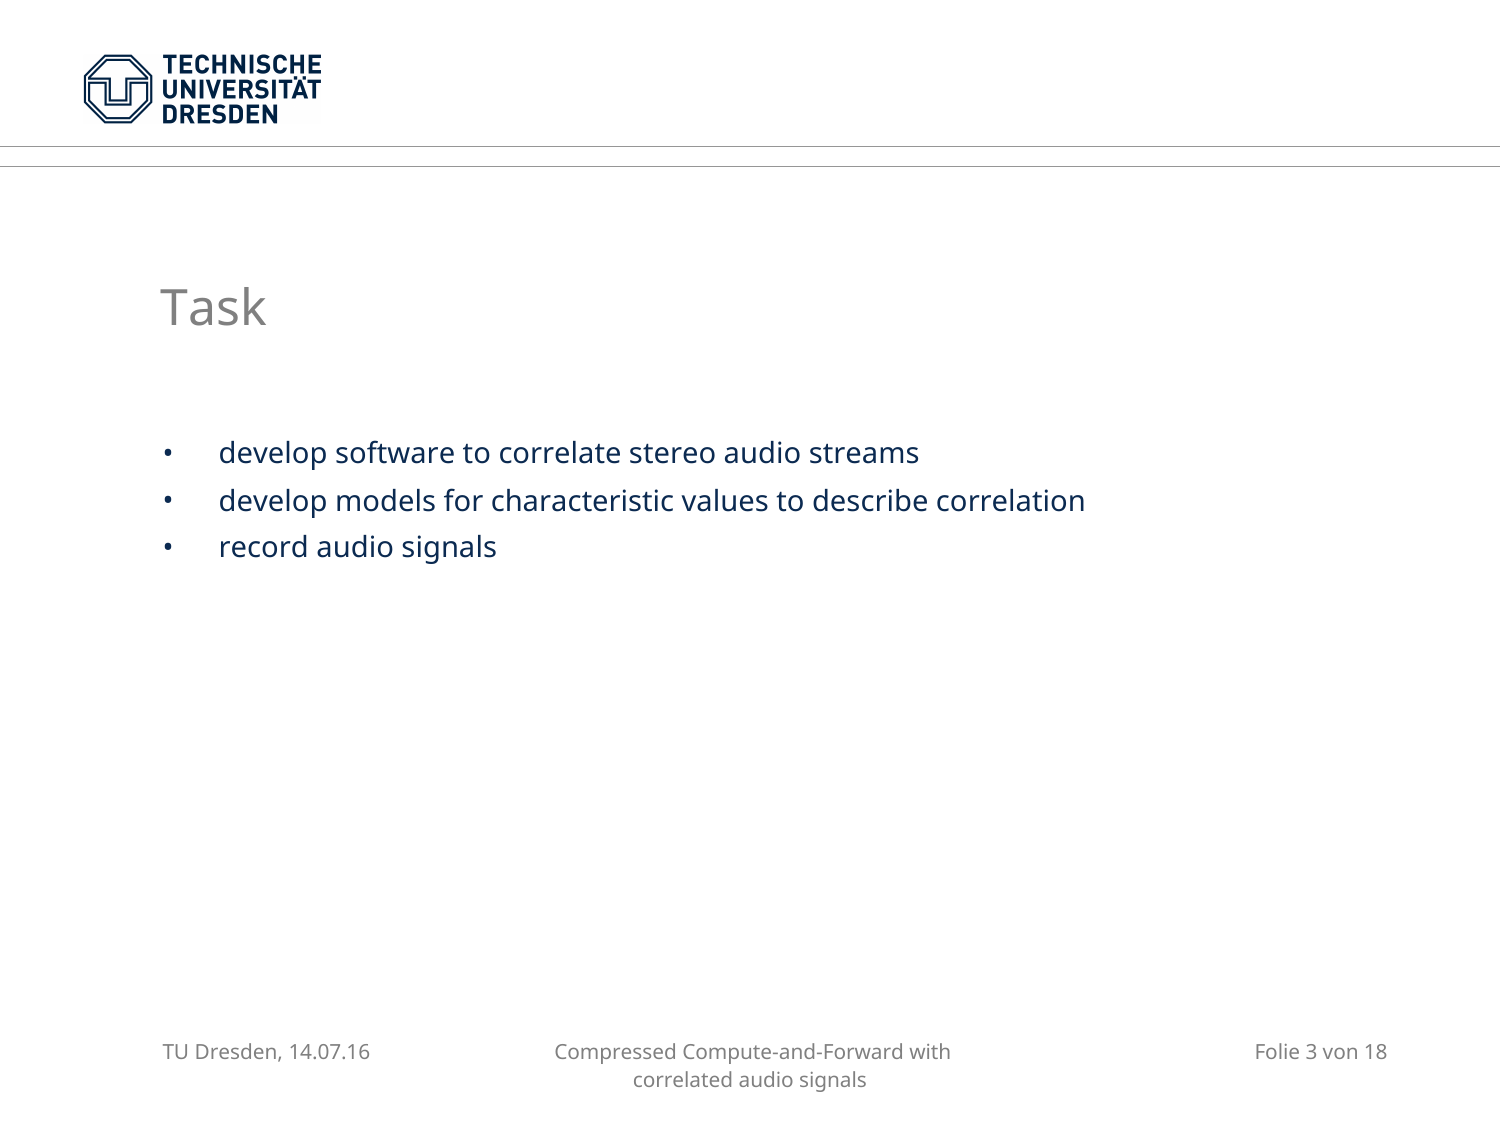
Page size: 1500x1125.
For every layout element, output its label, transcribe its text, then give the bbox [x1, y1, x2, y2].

title Task [160, 238, 1392, 374]
picture [83, 54, 321, 124]
list develop software to correlate stereo audio streams develop models for characteristic values to describe correlation record audio signals [162, 425, 1388, 1093]
